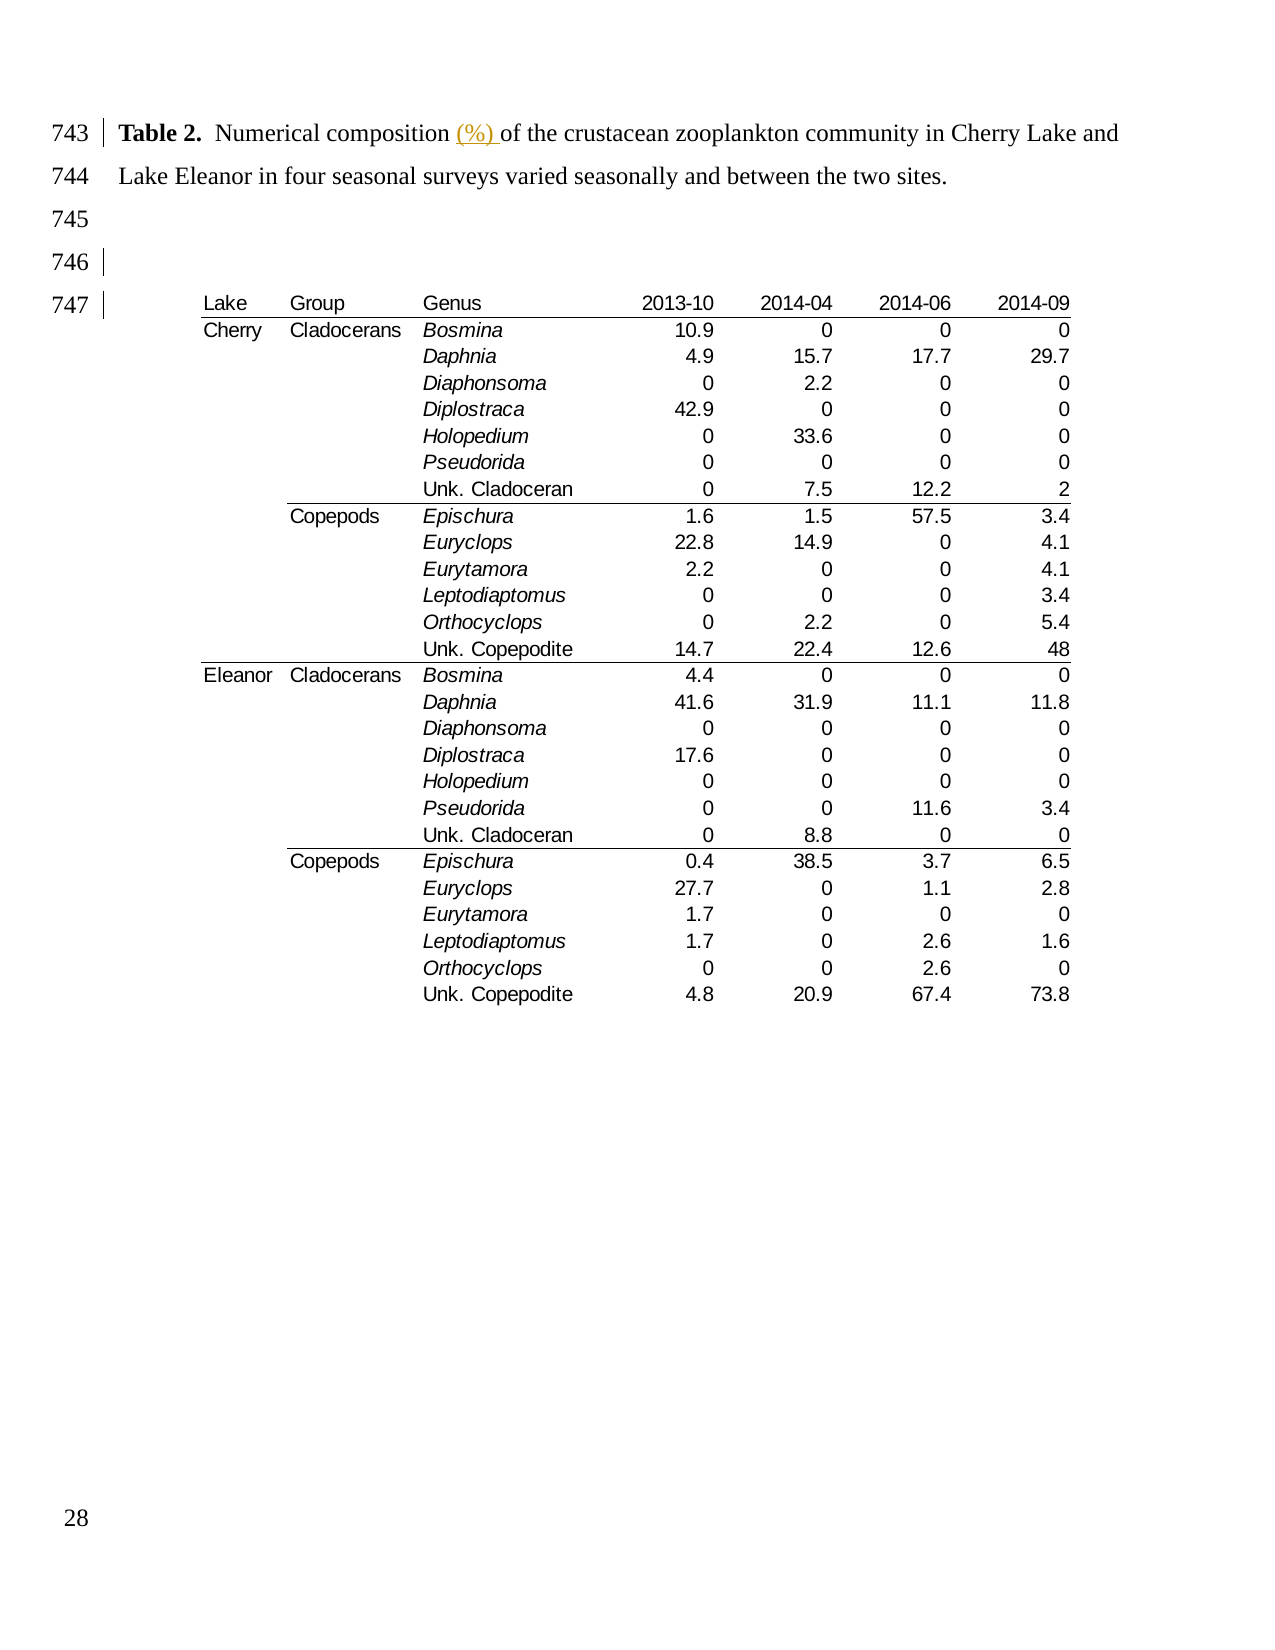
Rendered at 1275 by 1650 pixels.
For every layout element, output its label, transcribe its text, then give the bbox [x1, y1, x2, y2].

text Table 2. Numerical composition (%) of the crustacean zooplankton community in Cherry Lake and Lake Eleanor in four seasonal surveys varied seasonally and between the two sites. [118, 118, 1157, 190]
